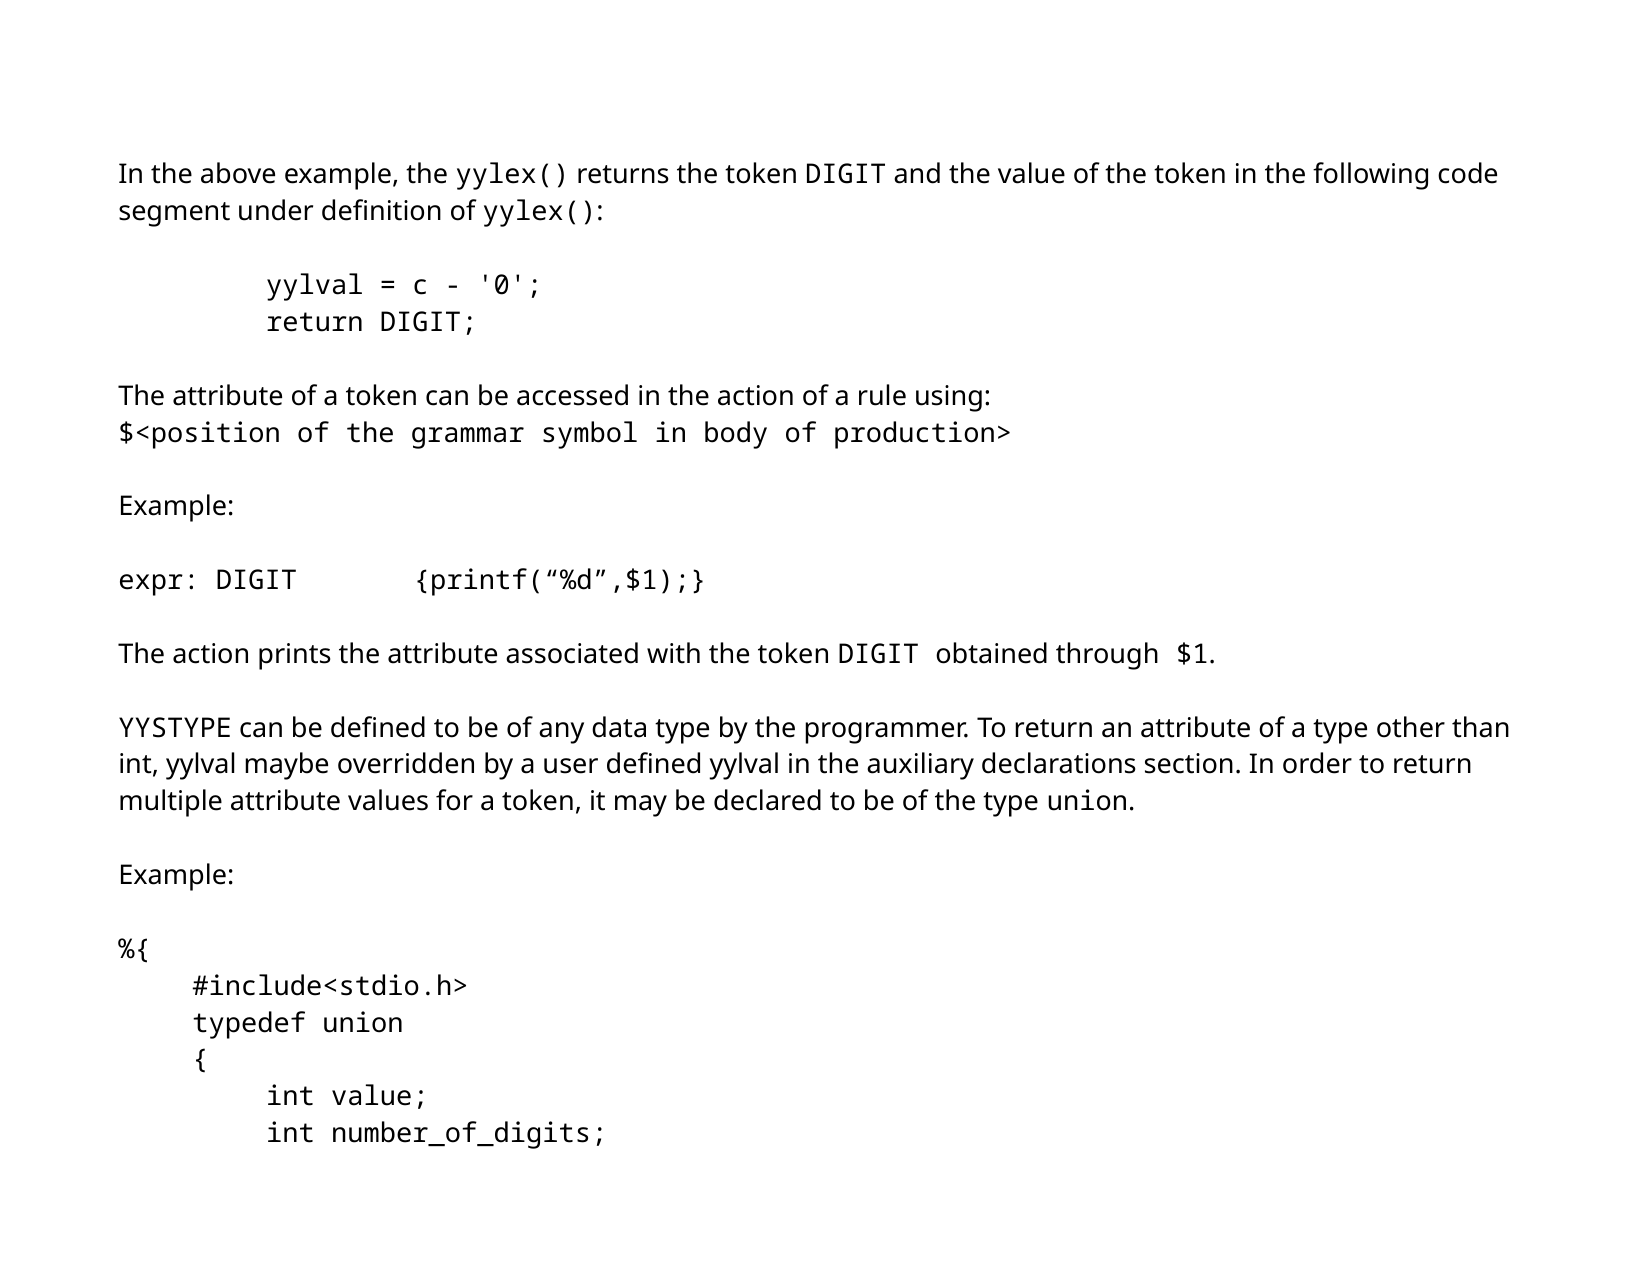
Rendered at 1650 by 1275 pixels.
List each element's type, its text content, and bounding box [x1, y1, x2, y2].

text typedef union [118, 1003, 1532, 1040]
text { [118, 1040, 1532, 1077]
text %{ [118, 929, 1532, 966]
text In the above example, the yylex() returns the token DIGIT and the value of the token in the following code segment under definition of yylex(): [118, 155, 1532, 229]
text The action prints the attribute associated with the token DIGIT obtained through $1. [118, 634, 1532, 671]
text The attribute of a token can be accessed in the action of a rule using: [118, 376, 1532, 413]
text Example: [118, 487, 1532, 524]
text #include<stdio.h> [118, 966, 1532, 1003]
text yylval = c - '0'; [118, 266, 1532, 302]
text Example: [118, 856, 1532, 892]
text return DIGIT; [118, 302, 1532, 339]
text int number_of_digits; [118, 1114, 1532, 1151]
text $<position of the grammar symbol in body of production> [118, 413, 1532, 450]
text expr: DIGIT {printf(“%d”,$1);} [118, 561, 1532, 597]
text YYSTYPE can be defined to be of any data type by the programmer. To return an attribute of a type other than int, yylval maybe overridden by a user defined yylval in the auxiliary declarations section. In order to return multiple attribute values for a token, it may be declared to be of the type union. [118, 708, 1532, 819]
text int value; [118, 1077, 1532, 1114]
